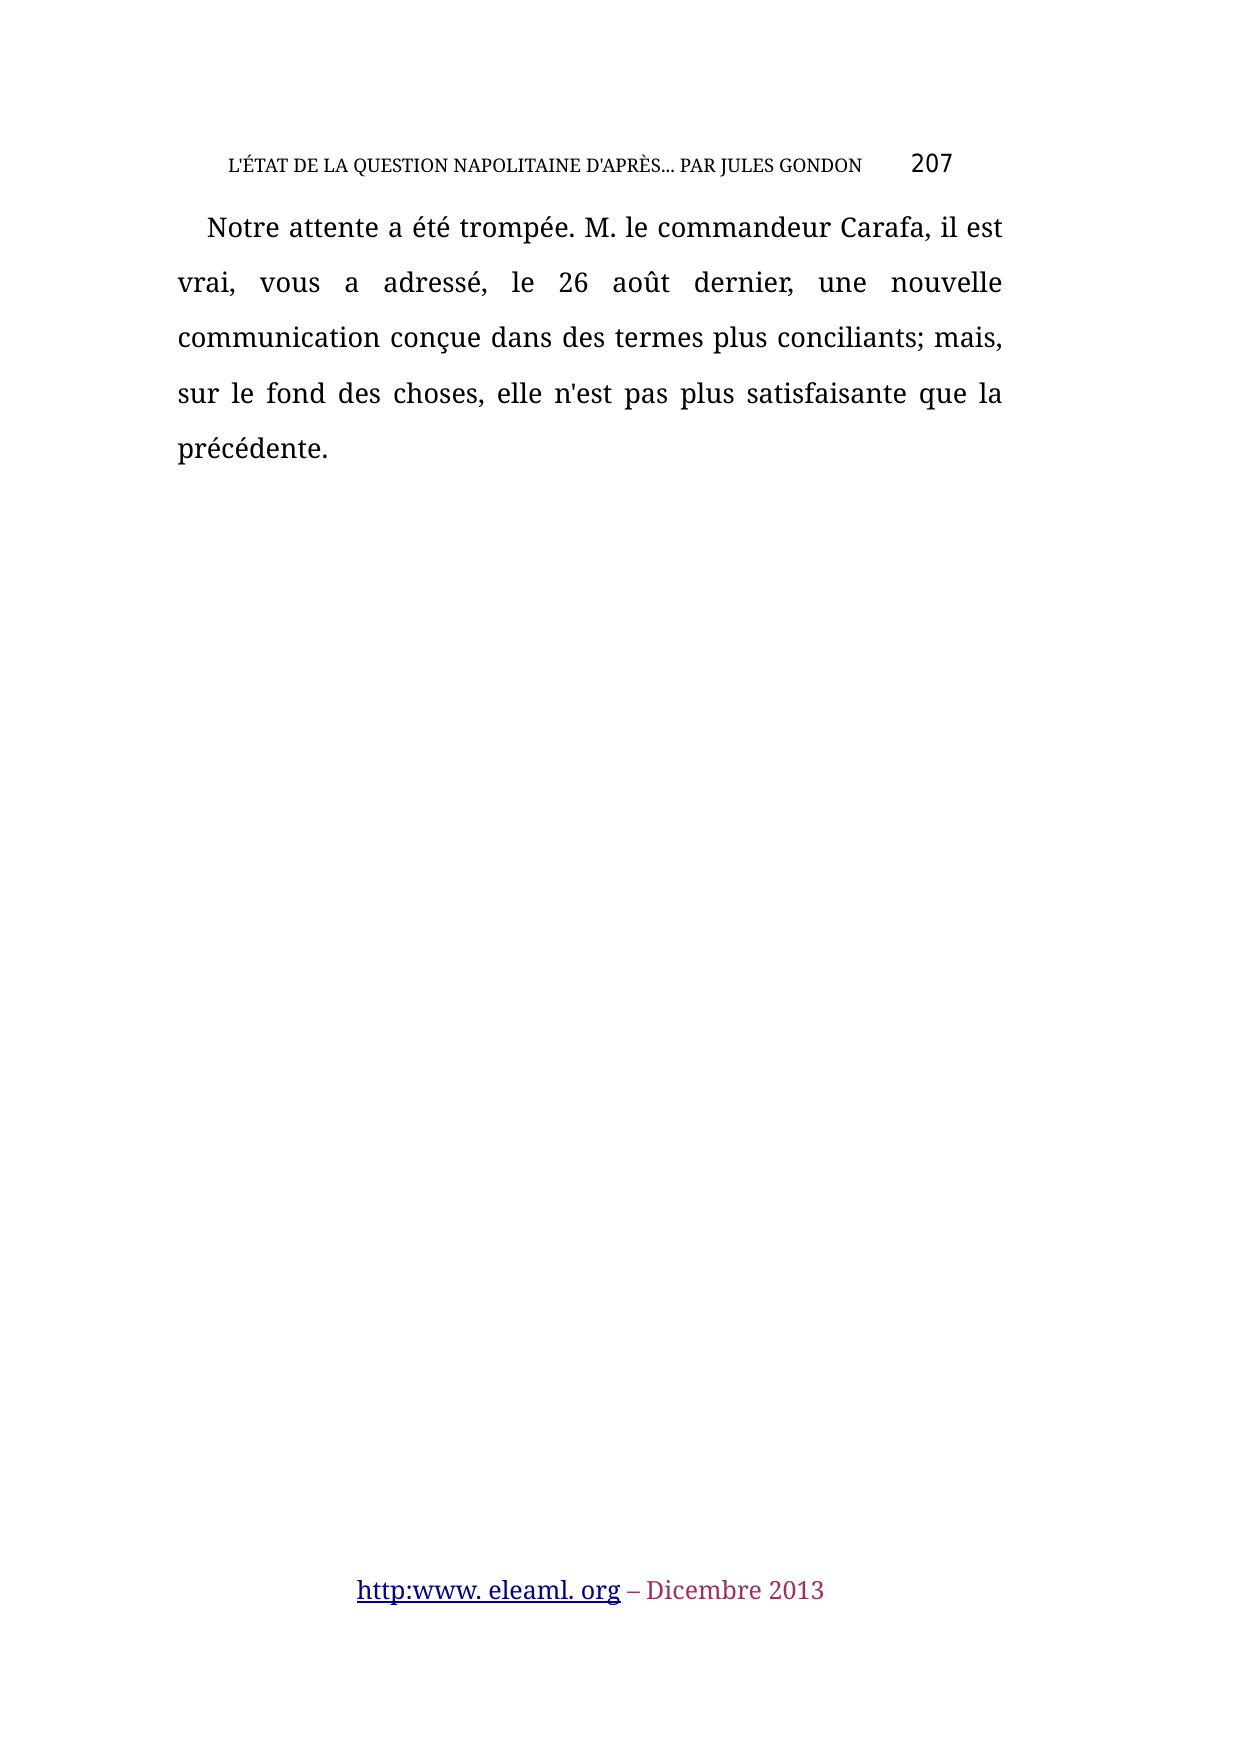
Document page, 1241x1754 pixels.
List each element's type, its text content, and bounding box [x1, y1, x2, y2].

text Notre attente a été trompée. M. le commandeur Carafa, il est vrai, vous a adressé, le 26 août dernier, une nouvelle communication conçue dans des termes plus conciliants; mais, sur le fond des choses, elle n'est pas plus satisfaisante que la précédente. [177, 208, 1004, 466]
